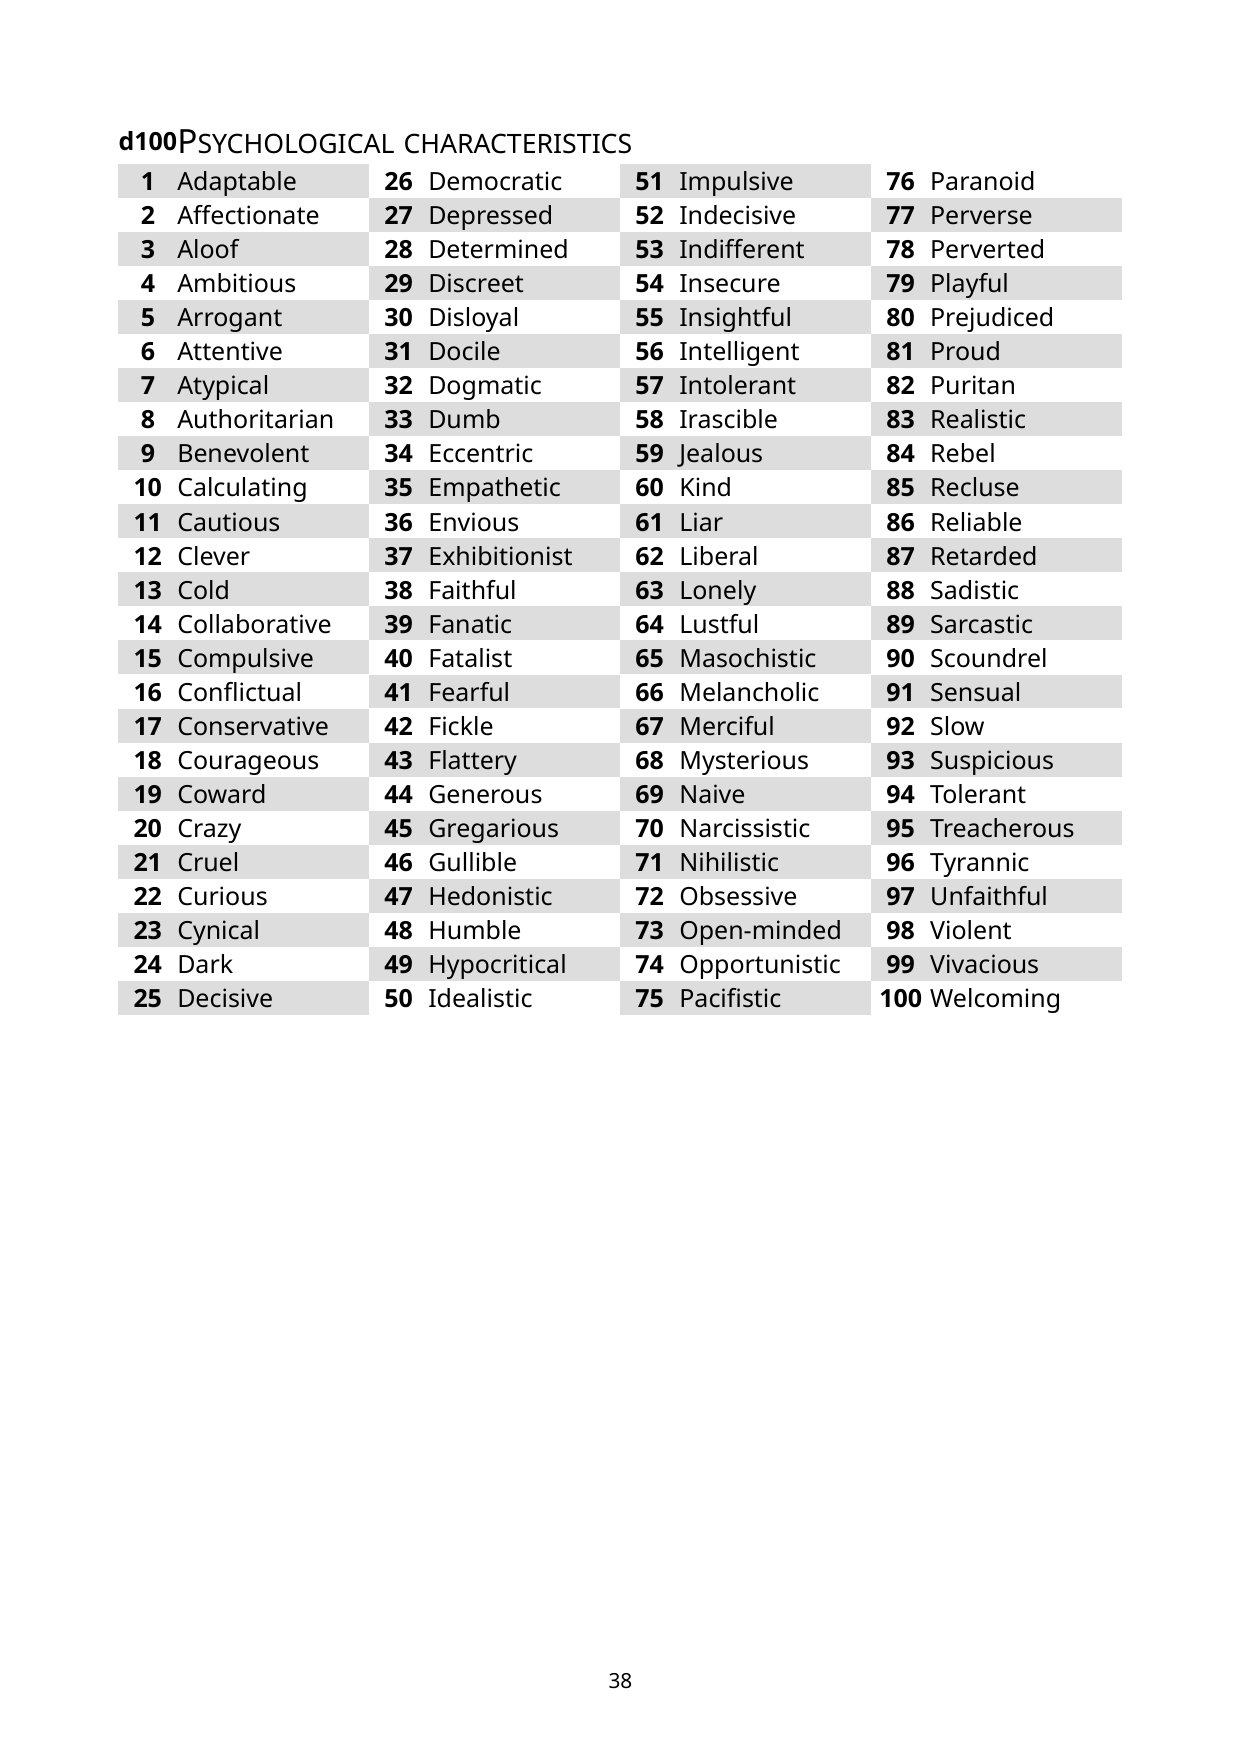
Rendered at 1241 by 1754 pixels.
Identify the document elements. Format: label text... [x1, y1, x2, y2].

table_cell Crazy [177, 811, 369, 845]
table_cell Sensual [930, 675, 1122, 708]
table_cell 47 [369, 879, 428, 913]
table_cell Masochistic [679, 640, 871, 674]
table_cell Naive [679, 777, 871, 811]
table_cell 26 [369, 164, 428, 198]
table_cell 75 [620, 981, 679, 1015]
table_cell 65 [620, 640, 679, 674]
table_cell Lustful [679, 606, 871, 640]
table_cell Indifferent [679, 232, 871, 266]
table_cell Generous [428, 777, 620, 811]
table_cell 16 [118, 675, 177, 708]
table_cell 32 [369, 368, 428, 402]
table_cell 33 [369, 402, 428, 436]
table_cell 89 [871, 606, 930, 640]
table_cell 44 [369, 777, 428, 811]
table_cell 57 [620, 368, 679, 402]
table_cell Pacifistic [679, 981, 871, 1015]
table_cell Eccentric [428, 436, 620, 470]
table_cell 96 [871, 845, 930, 879]
table_cell Benevolent [177, 436, 369, 470]
table_cell Liar [679, 504, 871, 538]
table_cell 39 [369, 606, 428, 640]
table_cell Sarcastic [930, 606, 1122, 640]
table_cell 52 [620, 198, 679, 232]
table_cell Melancholic [679, 675, 871, 708]
table_cell Welcoming [930, 981, 1122, 1015]
table_cell 90 [871, 640, 930, 674]
table_cell Dumb [428, 402, 620, 436]
table_cell 20 [118, 811, 177, 845]
table_cell Violent [930, 913, 1122, 947]
table_cell Open-minded [679, 913, 871, 947]
table_cell 98 [871, 913, 930, 947]
table_cell 79 [871, 266, 930, 300]
table_cell Gullible [428, 845, 620, 879]
table_cell Puritan [930, 368, 1122, 402]
table_cell Lonely [679, 572, 871, 606]
table_cell Sadistic [930, 572, 1122, 606]
table_cell 73 [620, 913, 679, 947]
table_cell Indecisive [679, 198, 871, 232]
table_cell 25 [118, 981, 177, 1015]
table_cell Irascible [679, 402, 871, 436]
table_cell Calculating [177, 470, 369, 504]
table_cell Hypocritical [428, 947, 620, 981]
table_cell Affectionate [177, 198, 369, 232]
table_cell 6 [118, 334, 177, 368]
table_cell 35 [369, 470, 428, 504]
table_cell 76 [871, 164, 930, 198]
table_cell Depressed [428, 198, 620, 232]
table_cell 1 [118, 164, 177, 198]
table_cell 30 [369, 300, 428, 334]
table_cell Docile [428, 334, 620, 368]
table_cell 60 [620, 470, 679, 504]
table_cell 83 [871, 402, 930, 436]
table_cell Compulsive [177, 640, 369, 674]
table_cell 4 [118, 266, 177, 300]
table_cell Fickle [428, 709, 620, 743]
table_cell Exhibitionist [428, 538, 620, 572]
table_cell Vivacious [930, 947, 1122, 981]
table_cell Aloof [177, 232, 369, 266]
table_cell 91 [871, 675, 930, 708]
table_cell 42 [369, 709, 428, 743]
table_cell Collaborative [177, 606, 369, 640]
table_cell Intolerant [679, 368, 871, 402]
table_cell 88 [871, 572, 930, 606]
table_cell 92 [871, 709, 930, 743]
table_cell Suspicious [930, 743, 1122, 777]
table_cell 70 [620, 811, 679, 845]
table_cell Recluse [930, 470, 1122, 504]
table_cell 94 [871, 777, 930, 811]
table_cell Dark [177, 947, 369, 981]
table_cell 17 [118, 709, 177, 743]
table_cell 8 [118, 402, 177, 436]
table_cell Cautious [177, 504, 369, 538]
table_cell 38 [369, 572, 428, 606]
table_cell 27 [369, 198, 428, 232]
table_cell 93 [871, 743, 930, 777]
table_cell 61 [620, 504, 679, 538]
table_cell 95 [871, 811, 930, 845]
table_cell 2 [118, 198, 177, 232]
table_cell Paranoid [930, 164, 1122, 198]
table_cell Decisive [177, 981, 369, 1015]
table_cell 23 [118, 913, 177, 947]
table_cell Merciful [679, 709, 871, 743]
table_cell 36 [369, 504, 428, 538]
table_cell Narcissistic [679, 811, 871, 845]
table_cell Insecure [679, 266, 871, 300]
table_cell 29 [369, 266, 428, 300]
table_cell Discreet [428, 266, 620, 300]
table_cell 87 [871, 538, 930, 572]
table_cell Dogmatic [428, 368, 620, 402]
table_cell Treacherous [930, 811, 1122, 845]
table_cell 58 [620, 402, 679, 436]
table_cell Hedonistic [428, 879, 620, 913]
table_cell Prejudiced [930, 300, 1122, 334]
table_cell Tyrannic [930, 845, 1122, 879]
table_cell 22 [118, 879, 177, 913]
table_cell Slow [930, 709, 1122, 743]
table_cell 53 [620, 232, 679, 266]
table_cell Nihilistic [679, 845, 871, 879]
table_cell 11 [118, 504, 177, 538]
table_cell 50 [369, 981, 428, 1015]
table_cell 74 [620, 947, 679, 981]
table_cell Democratic [428, 164, 620, 198]
table_cell 72 [620, 879, 679, 913]
table_cell Fatalist [428, 640, 620, 674]
table_cell Mysterious [679, 743, 871, 777]
table_cell Determined [428, 232, 620, 266]
table_cell Disloyal [428, 300, 620, 334]
table_cell Fanatic [428, 606, 620, 640]
table_cell 34 [369, 436, 428, 470]
table_cell 28 [369, 232, 428, 266]
table_cell Gregarious [428, 811, 620, 845]
table_cell 55 [620, 300, 679, 334]
table_cell 37 [369, 538, 428, 572]
table_cell Atypical [177, 368, 369, 402]
table_cell 15 [118, 640, 177, 674]
table_cell 78 [871, 232, 930, 266]
table_cell Rebel [930, 436, 1122, 470]
table_cell 64 [620, 606, 679, 640]
table_cell 10 [118, 470, 177, 504]
table_cell Playful [930, 266, 1122, 300]
table_cell 13 [118, 572, 177, 606]
table_cell Insightful [679, 300, 871, 334]
table_cell Ambitious [177, 266, 369, 300]
table_cell 21 [118, 845, 177, 879]
table_cell Conflictual [177, 675, 369, 708]
table_cell 77 [871, 198, 930, 232]
table_cell Adaptable [177, 164, 369, 198]
table_cell 81 [871, 334, 930, 368]
table_cell 41 [369, 675, 428, 708]
table_cell 19 [118, 777, 177, 811]
table_cell 12 [118, 538, 177, 572]
table_cell 100 [871, 981, 930, 1015]
table_cell 56 [620, 334, 679, 368]
table_cell 43 [369, 743, 428, 777]
table_cell Conservative [177, 709, 369, 743]
table_cell 59 [620, 436, 679, 470]
table_cell Curious [177, 879, 369, 913]
table_cell 99 [871, 947, 930, 981]
table_cell Idealistic [428, 981, 620, 1015]
table_cell Perverted [930, 232, 1122, 266]
table_cell 66 [620, 675, 679, 708]
table_cell 9 [118, 436, 177, 470]
table_cell Proud [930, 334, 1122, 368]
table_cell Courageous [177, 743, 369, 777]
table_cell Unfaithful [930, 879, 1122, 913]
table_cell 82 [871, 368, 930, 402]
table_cell 63 [620, 572, 679, 606]
table_cell 7 [118, 368, 177, 402]
table_cell 84 [871, 436, 930, 470]
table_cell Impulsive [679, 164, 871, 198]
table_cell 85 [871, 470, 930, 504]
table_cell Reliable [930, 504, 1122, 538]
table_cell 5 [118, 300, 177, 334]
table_cell Humble [428, 913, 620, 947]
table_cell 62 [620, 538, 679, 572]
table_cell 45 [369, 811, 428, 845]
table_cell 14 [118, 606, 177, 640]
table_cell Scoundrel [930, 640, 1122, 674]
table_cell 40 [369, 640, 428, 674]
table_cell Realistic [930, 402, 1122, 436]
table_header d100 [118, 118, 177, 163]
table_cell Coward [177, 777, 369, 811]
table_cell Retarded [930, 538, 1122, 572]
table_cell Liberal [679, 538, 871, 572]
table_cell 31 [369, 334, 428, 368]
table_cell Authoritarian [177, 402, 369, 436]
table_cell 69 [620, 777, 679, 811]
table_cell 86 [871, 504, 930, 538]
table_cell Perverse [930, 198, 1122, 232]
table_cell 97 [871, 879, 930, 913]
table_cell 24 [118, 947, 177, 981]
table_cell Cruel [177, 845, 369, 879]
table_cell Obsessive [679, 879, 871, 913]
table_cell Kind [679, 470, 871, 504]
table_cell Tolerant [930, 777, 1122, 811]
table_cell 51 [620, 164, 679, 198]
table_cell 46 [369, 845, 428, 879]
table_cell 3 [118, 232, 177, 266]
table_header Psychological characteristics [177, 118, 1122, 163]
table_cell Cynical [177, 913, 369, 947]
table_cell Empathetic [428, 470, 620, 504]
table_cell Jealous [679, 436, 871, 470]
table_cell Envious [428, 504, 620, 538]
table_cell Fearful [428, 675, 620, 708]
table_cell Attentive [177, 334, 369, 368]
table_cell 67 [620, 709, 679, 743]
table_cell 18 [118, 743, 177, 777]
table_cell 54 [620, 266, 679, 300]
table_cell Opportunistic [679, 947, 871, 981]
table_cell 71 [620, 845, 679, 879]
table_cell 68 [620, 743, 679, 777]
table_cell Arrogant [177, 300, 369, 334]
table_cell 49 [369, 947, 428, 981]
table_cell Clever [177, 538, 369, 572]
table_cell Faithful [428, 572, 620, 606]
table_cell Cold [177, 572, 369, 606]
table_cell Intelligent [679, 334, 871, 368]
table_cell Flattery [428, 743, 620, 777]
table_cell 80 [871, 300, 930, 334]
table_cell 48 [369, 913, 428, 947]
